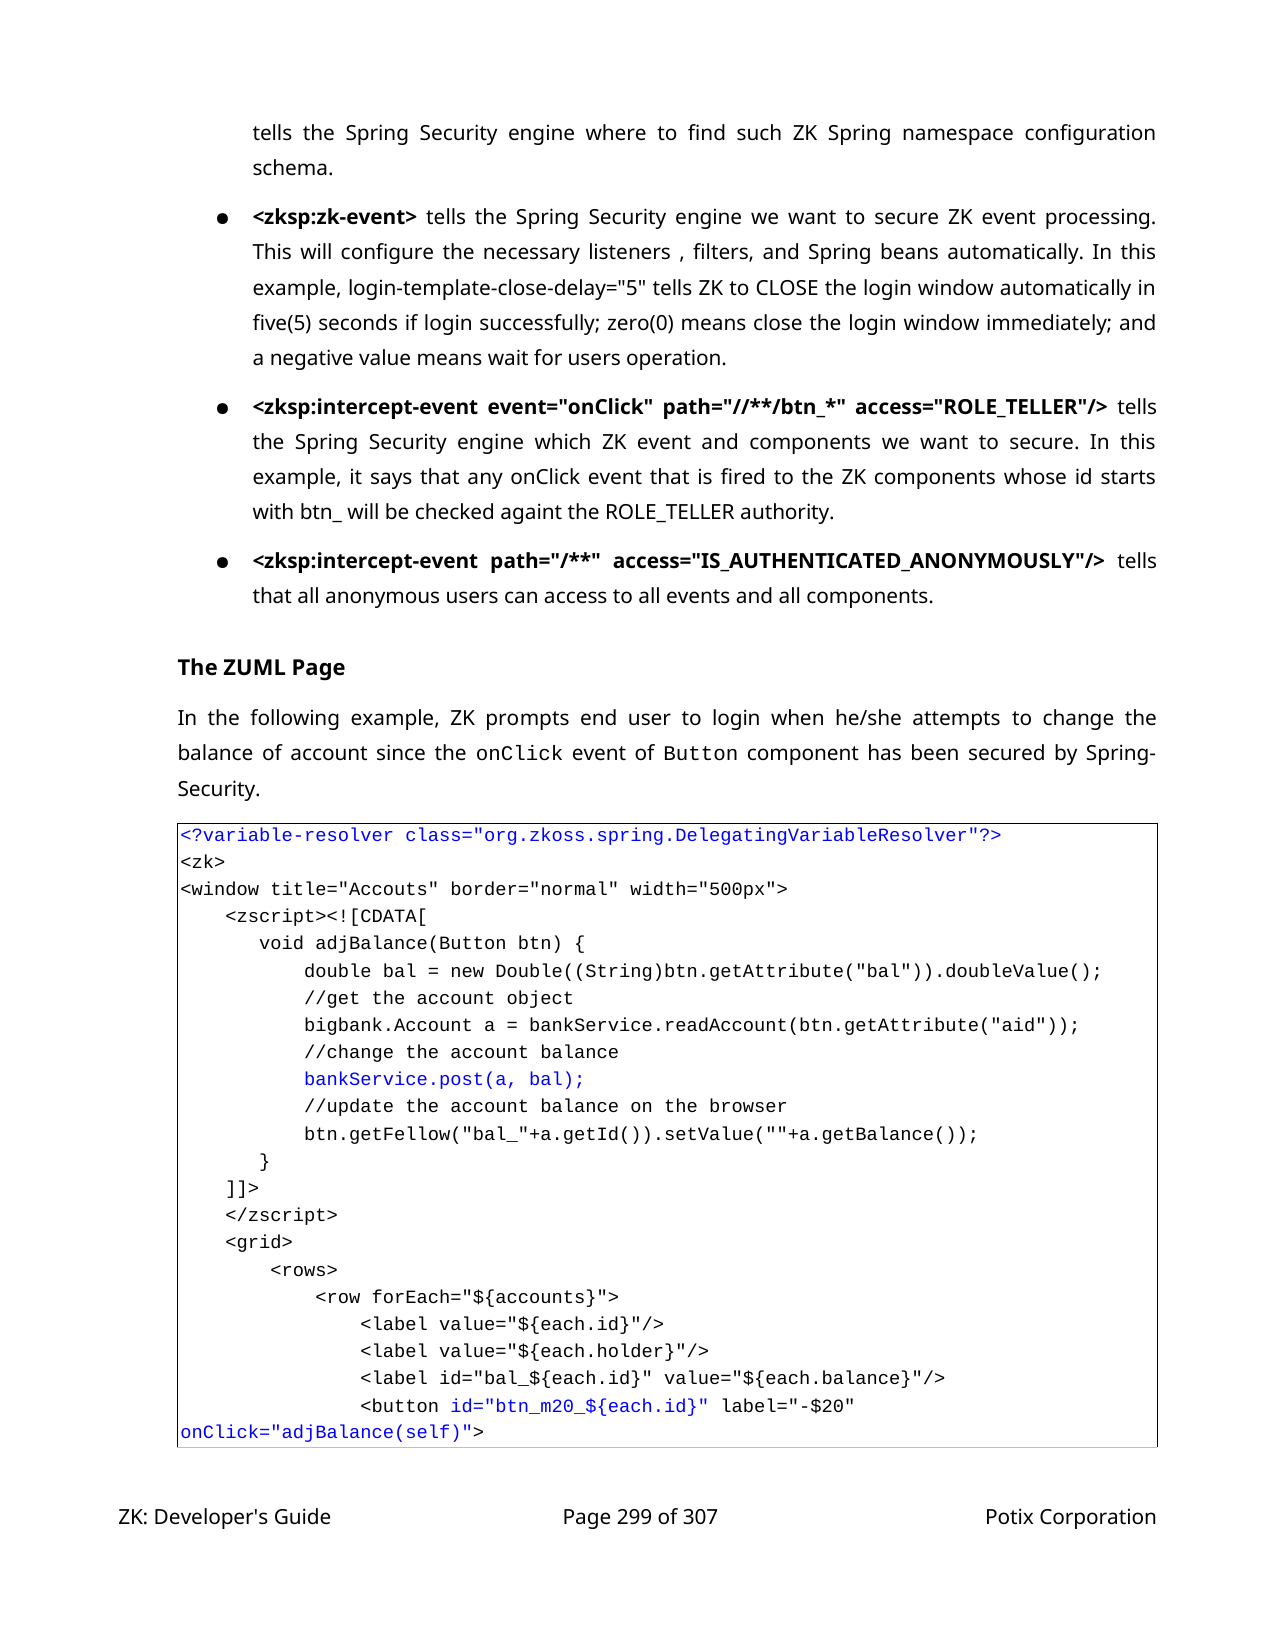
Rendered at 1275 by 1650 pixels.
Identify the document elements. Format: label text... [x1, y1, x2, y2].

list <zksp:intercept-event path="/**" access="IS_AUTHENTICATED_ANONYMOUSLY"/> tells that all anonymous users can access to all events and all components. [215, 546, 1157, 610]
text <row forEach="${accounts}"> [178, 1285, 1157, 1309]
text double bal = new Double((String)btn.getAttribute("bal")).doubleValue(); [178, 958, 1157, 983]
text <button id="btn_m20_${each.id}" label="-$20" onClick="adjBalance(self)"> [178, 1393, 1157, 1447]
text <label id="bal_${each.id}" value="${each.balance}"/> [178, 1366, 1157, 1391]
list <zksp:intercept-event event="onClick" path="//**/btn_*" access="ROLE_TELLER"/> tells the Spring Security engine which ZK event and components we want to secure. In this example, it says that any onClick event that is fired to the ZK components whose id starts with btn_ will be checked againt the ROLE_TELLER authority. [215, 392, 1157, 526]
text void adjBalance(Button btn) { [178, 931, 1157, 956]
text <zscript><![CDATA[ [178, 904, 1157, 928]
text ]]> [178, 1176, 1157, 1200]
text <rows> [178, 1257, 1157, 1282]
text //change the account balance [178, 1040, 1157, 1064]
text <label value="${each.holder}"/> [178, 1339, 1157, 1363]
text } [178, 1149, 1157, 1173]
text <label value="${each.id}"/> [178, 1312, 1157, 1336]
text //update the account balance on the browser [178, 1094, 1157, 1119]
list tells the Spring Security engine where to find such ZK Spring namespace configuration schema. [215, 118, 1157, 182]
text </zscript> [178, 1203, 1157, 1227]
text <zk> [178, 850, 1157, 874]
text <grid> [178, 1230, 1157, 1254]
text //get the account object [178, 986, 1157, 1010]
text bankService.post(a, bal); [178, 1067, 1157, 1091]
text <window title="Accouts" border="normal" width="500px"> [178, 877, 1157, 901]
text In the following example, ZK prompts end user to login when he/she attempts to change the balance of account since the onClick event of Button component has been secured by Spring-Security. [177, 703, 1157, 802]
text <?variable-resolver class="org.zkoss.spring.DelegatingVariableResolver"?> [178, 824, 1157, 847]
text btn.getFellow("bal_"+a.getId()).setValue(""+a.getBalance()); [178, 1122, 1157, 1146]
list <zksp:zk-event> tells the Spring Security engine we want to secure ZK event processing. This will configure the necessary listeners , filters, and Spring beans automatically. In this example, login-template-close-delay="5" tells ZK to CLOSE the login window automatically in five(5) seconds if login successfully; zero(0) means close the login window immediately; and a negative value means wait for users operation. [215, 202, 1157, 371]
subtitle The ZUML Page [177, 652, 1157, 682]
text bigbank.Account a = bankService.readAccount(btn.getAttribute("aid")); [178, 1013, 1157, 1037]
